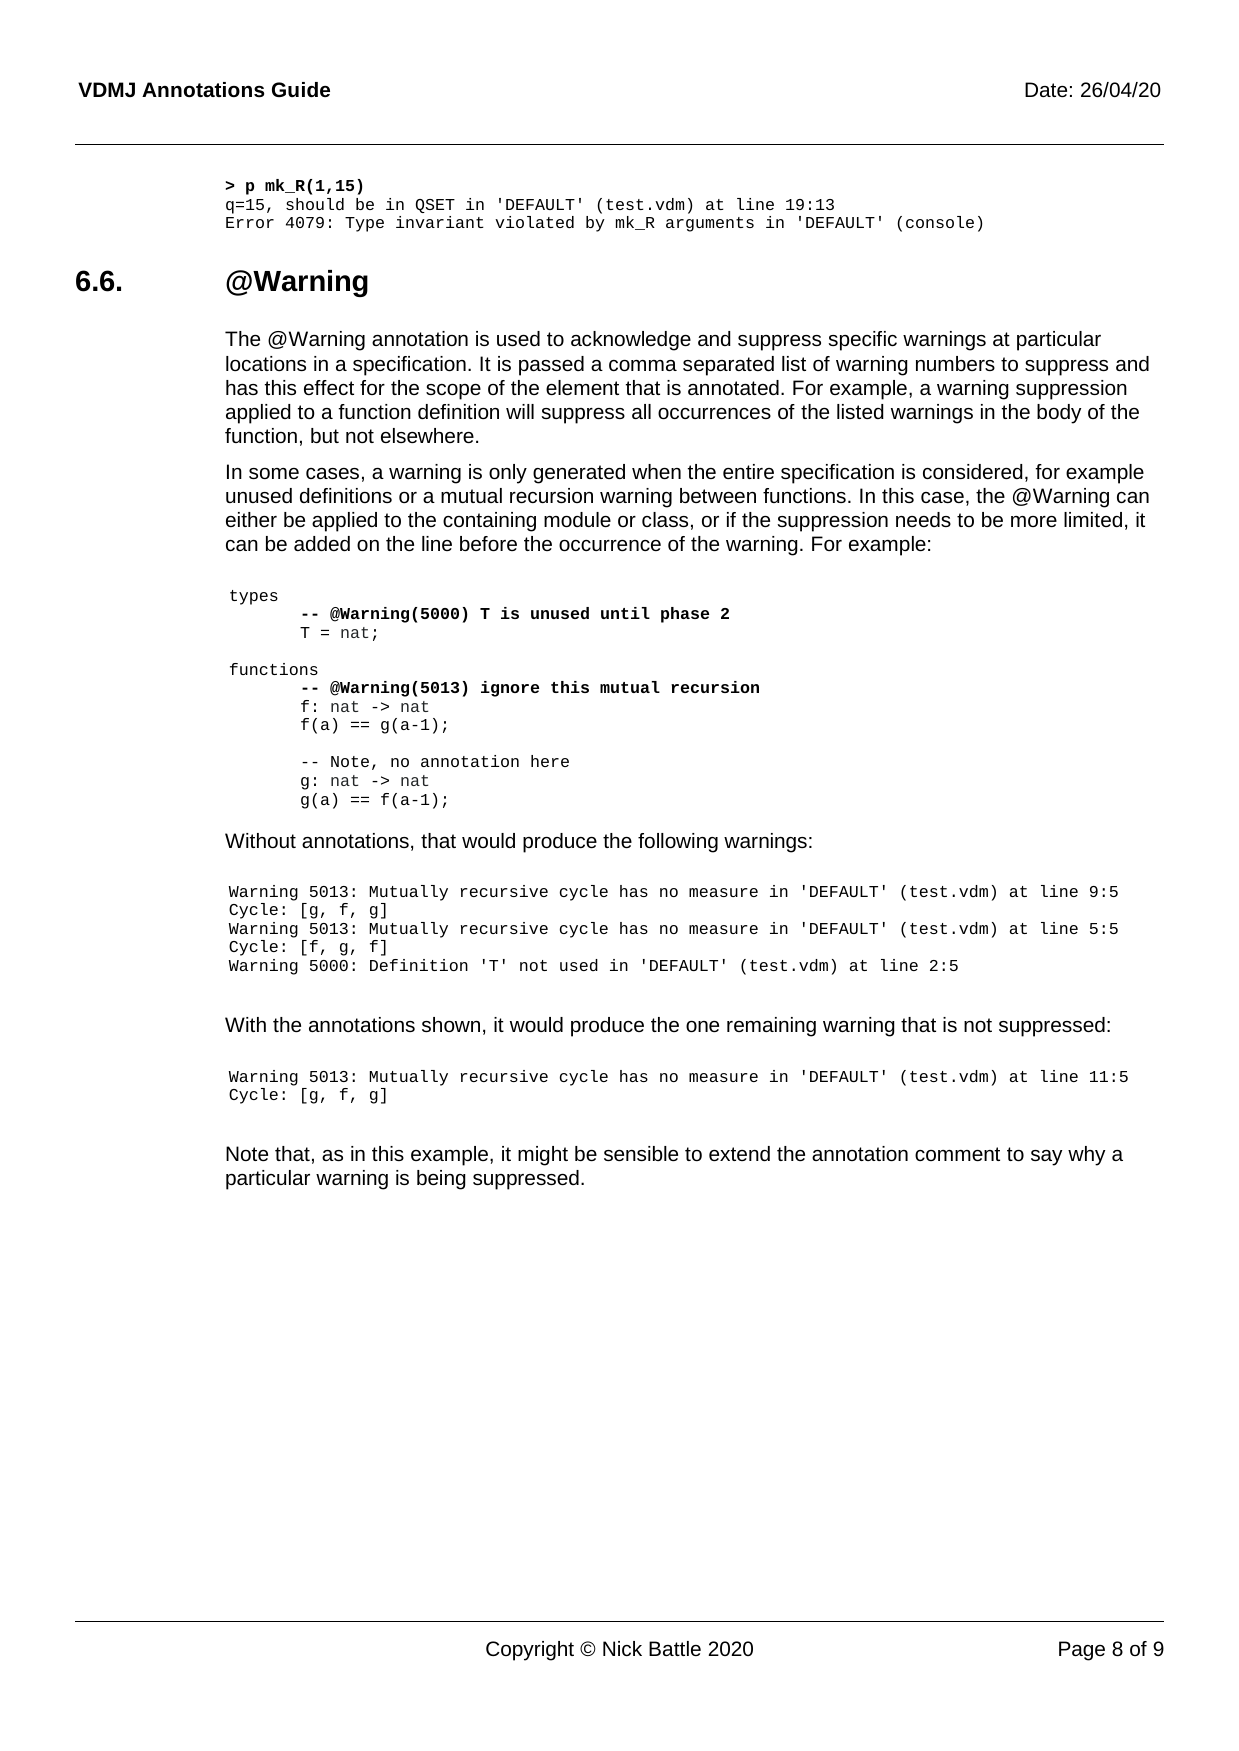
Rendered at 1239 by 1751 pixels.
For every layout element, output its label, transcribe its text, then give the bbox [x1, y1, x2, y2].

text > p mk_R(1,15) [225, 178, 1164, 197]
text f(a) == g(a-1); [228, 717, 1164, 736]
text -- @Warning(5013) ignore this mutual recursion [228, 680, 1164, 699]
text Error 4079: Type invariant violated by mk_R arguments in 'DEFAULT' (console) [225, 215, 1164, 234]
text Warning 5013: Mutually recursive cycle has no measure in 'DEFAULT' (test.vdm) at line 11:5 [228, 1068, 1164, 1087]
text Cycle: [g, f, g] [228, 1087, 1164, 1106]
text Warning 5013: Mutually recursive cycle has no measure in 'DEFAULT' (test.vdm) at line 5:5 Cycle: [f, g, f] [228, 921, 1164, 958]
text T = nat; [228, 624, 1164, 643]
text Note that, as in this example, it might be sensible to extend the annotation comment to say why a particular warning is being suppressed. [225, 1142, 1164, 1190]
text q=15, should be in QSET in 'DEFAULT' (test.vdm) at line 19:13 [225, 197, 1164, 215]
text types [228, 587, 1164, 606]
text With the annotations shown, it would produce the one remaining warning that is not suppressed: [225, 1013, 1164, 1037]
subtitle @Warning [75, 264, 1164, 297]
text Warning 5000: Definition 'T' not used in 'DEFAULT' (test.vdm) at line 2:5 [228, 958, 1164, 976]
text f: nat -> nat [228, 699, 1164, 717]
text functions [228, 662, 1164, 680]
text Warning 5013: Mutually recursive cycle has no measure in 'DEFAULT' (test.vdm) at line 9:5 Cycle: [g, f, g] [228, 884, 1164, 921]
text In some cases, a warning is only generated when the entire specification is considered, for example unused definitions or a mutual recursion warning between functions. In this case, the @Warning can either be applied to the containing module or class, or if the suppression needs to be more limited, it can be added on the line before the occurrence of the warning. For example: [225, 460, 1164, 556]
text -- Note, no annotation here [228, 754, 1164, 773]
text g: nat -> nat [228, 773, 1164, 791]
text -- @Warning(5000) T is unused until phase 2 [228, 606, 1164, 624]
text g(a) == f(a-1); [228, 791, 1164, 810]
text The @Warning annotation is used to acknowledge and suppress specific warnings at particular locations in a specification. It is passed a comma separated list of warning numbers to suppress and has this effect for the scope of the element that is annotated. For example, a warning suppression applied to a function definition will suppress all occurrences of the listed warnings in the body of the function, but not elsewhere. [225, 327, 1164, 448]
text Without annotations, that would produce the following warnings: [225, 828, 1164, 853]
